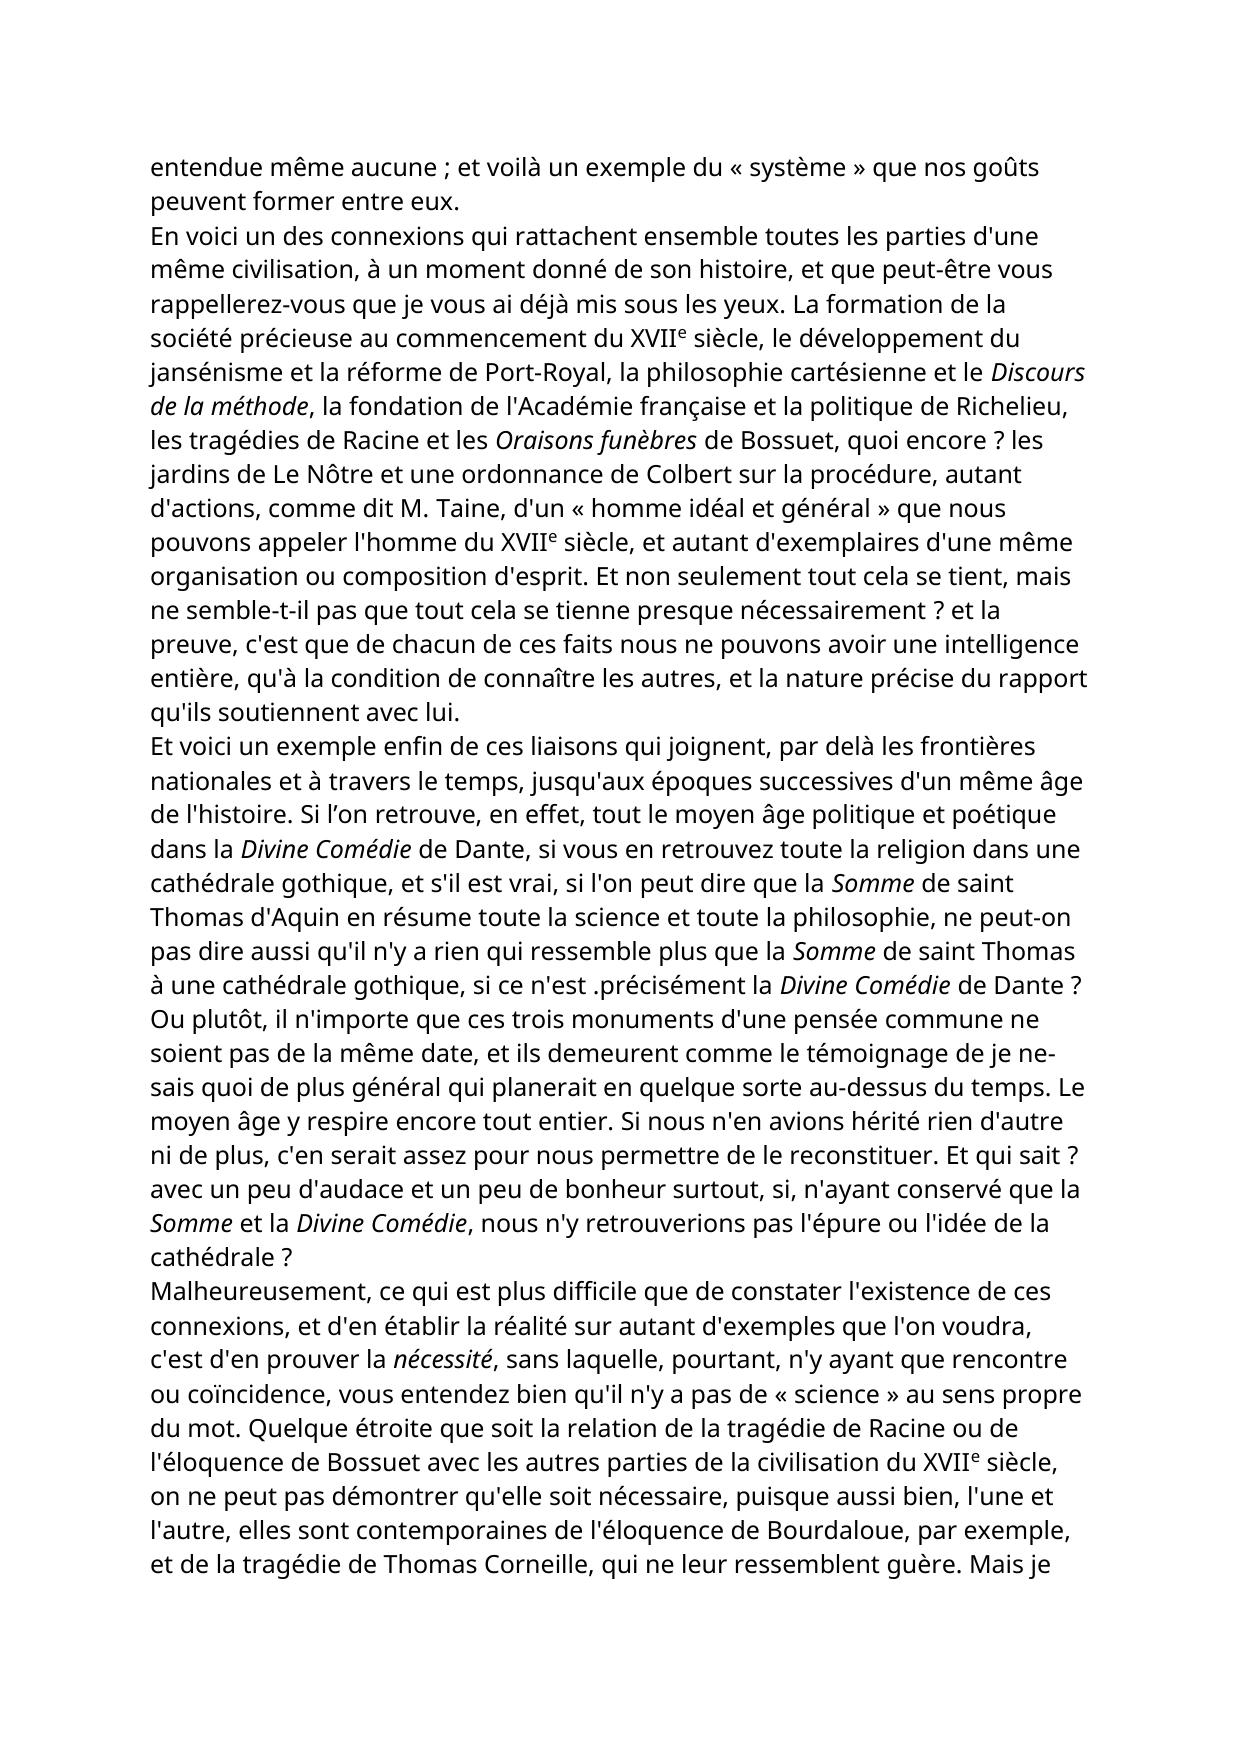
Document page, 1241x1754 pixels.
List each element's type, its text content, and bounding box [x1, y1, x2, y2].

text entendue même aucune ; et voilà un exemple du « système » que nos goûts peuvent former entre eux. [150, 150, 1091, 218]
text En voici un des connexions qui rattachent ensemble toutes les parties d'une même civilisation, à un moment donné de son histoire, et que peut-être vous rappellerez-vous que je vous ai déjà mis sous les yeux. La formation de la société précieuse au commencement du XVIIe siècle, le développement du jansénisme et la réforme de Port-Royal, la philosophie cartésienne et le Discours de la méthode, la fondation de l'Académie française et la politique de Richelieu, les tragédies de Racine et les Oraisons funèbres de Bossuet, quoi encore ? les jardins de Le Nôtre et une ordonnance de Colbert sur la procédure, autant d'actions, comme dit M. Taine, d'un « homme idéal et général » que nous pouvons appeler l'homme du XVIIe siècle, et autant d'exemplaires d'une même organisation ou composition d'esprit. Et non seulement tout cela se tient, mais ne semble-t-il pas que tout cela se tienne presque nécessairement ? et la preuve, c'est que de chacun de ces faits nous ne pouvons avoir une intelligence entière, qu'à la condition de connaître les autres, et la nature précise du rapport qu'ils soutiennent avec lui. [150, 218, 1091, 729]
text Malheureusement, ce qui est plus difficile que de constater l'existence de ces connexions, et d'en établir la réalité sur autant d'exemples que l'on voudra, c'est d'en prouver la nécessité, sans laquelle, pourtant, n'y ayant que rencontre ou coïncidence, vous entendez bien qu'il n'y a pas de « science » au sens propre du mot. Quelque étroite que soit la relation de la tragédie de Racine ou de l'éloquence de Bossuet avec les autres parties de la civilisation du XVIIe siècle, on ne peut pas démontrer qu'elle soit nécessaire, puisque aussi bien, l'une et l'autre, elles sont contemporaines de l'éloquence de Bourdaloue, par exemple, et de la tragédie de Thomas Corneille, qui ne leur ressemblent guère. Mais je [150, 1274, 1091, 1581]
text Et voici un exemple enfin de ces liaisons qui joignent, par delà les frontières nationales et à travers le temps, jusqu'aux époques successives d'un même âge de l'histoire. Si l’on retrouve, en effet, tout le moyen âge politique et poétique dans la Divine Comédie de Dante, si vous en retrouvez toute la religion dans une cathédrale gothique, et s'il est vrai, si l'on peut dire que la Somme de saint Thomas d'Aquin en résume toute la science et toute la philosophie, ne peut-on pas dire aussi qu'il n'y a rien qui ressemble plus que la Somme de saint Thomas à une cathédrale gothique, si ce n'est .précisément la Divine Comédie de Dante ?Ou plutôt, il n'importe que ces trois monuments d'une pensée commune ne soient pas de la même date, et ils demeurent comme le témoignage de je ne-sais quoi de plus général qui planerait en quelque sorte au-dessus du temps. Le moyen âge y respire encore tout entier. Si nous n'en avions hérité rien d'autre ni de plus, c'en serait assez pour nous permettre de le reconstituer. Et qui sait ? avec un peu d'audace et un peu de bonheur surtout, si, n'ayant conservé que la Somme et la Divine Comédie, nous n'y retrouverions pas l'épure ou l'idée de la cathédrale ? [150, 729, 1091, 1274]
